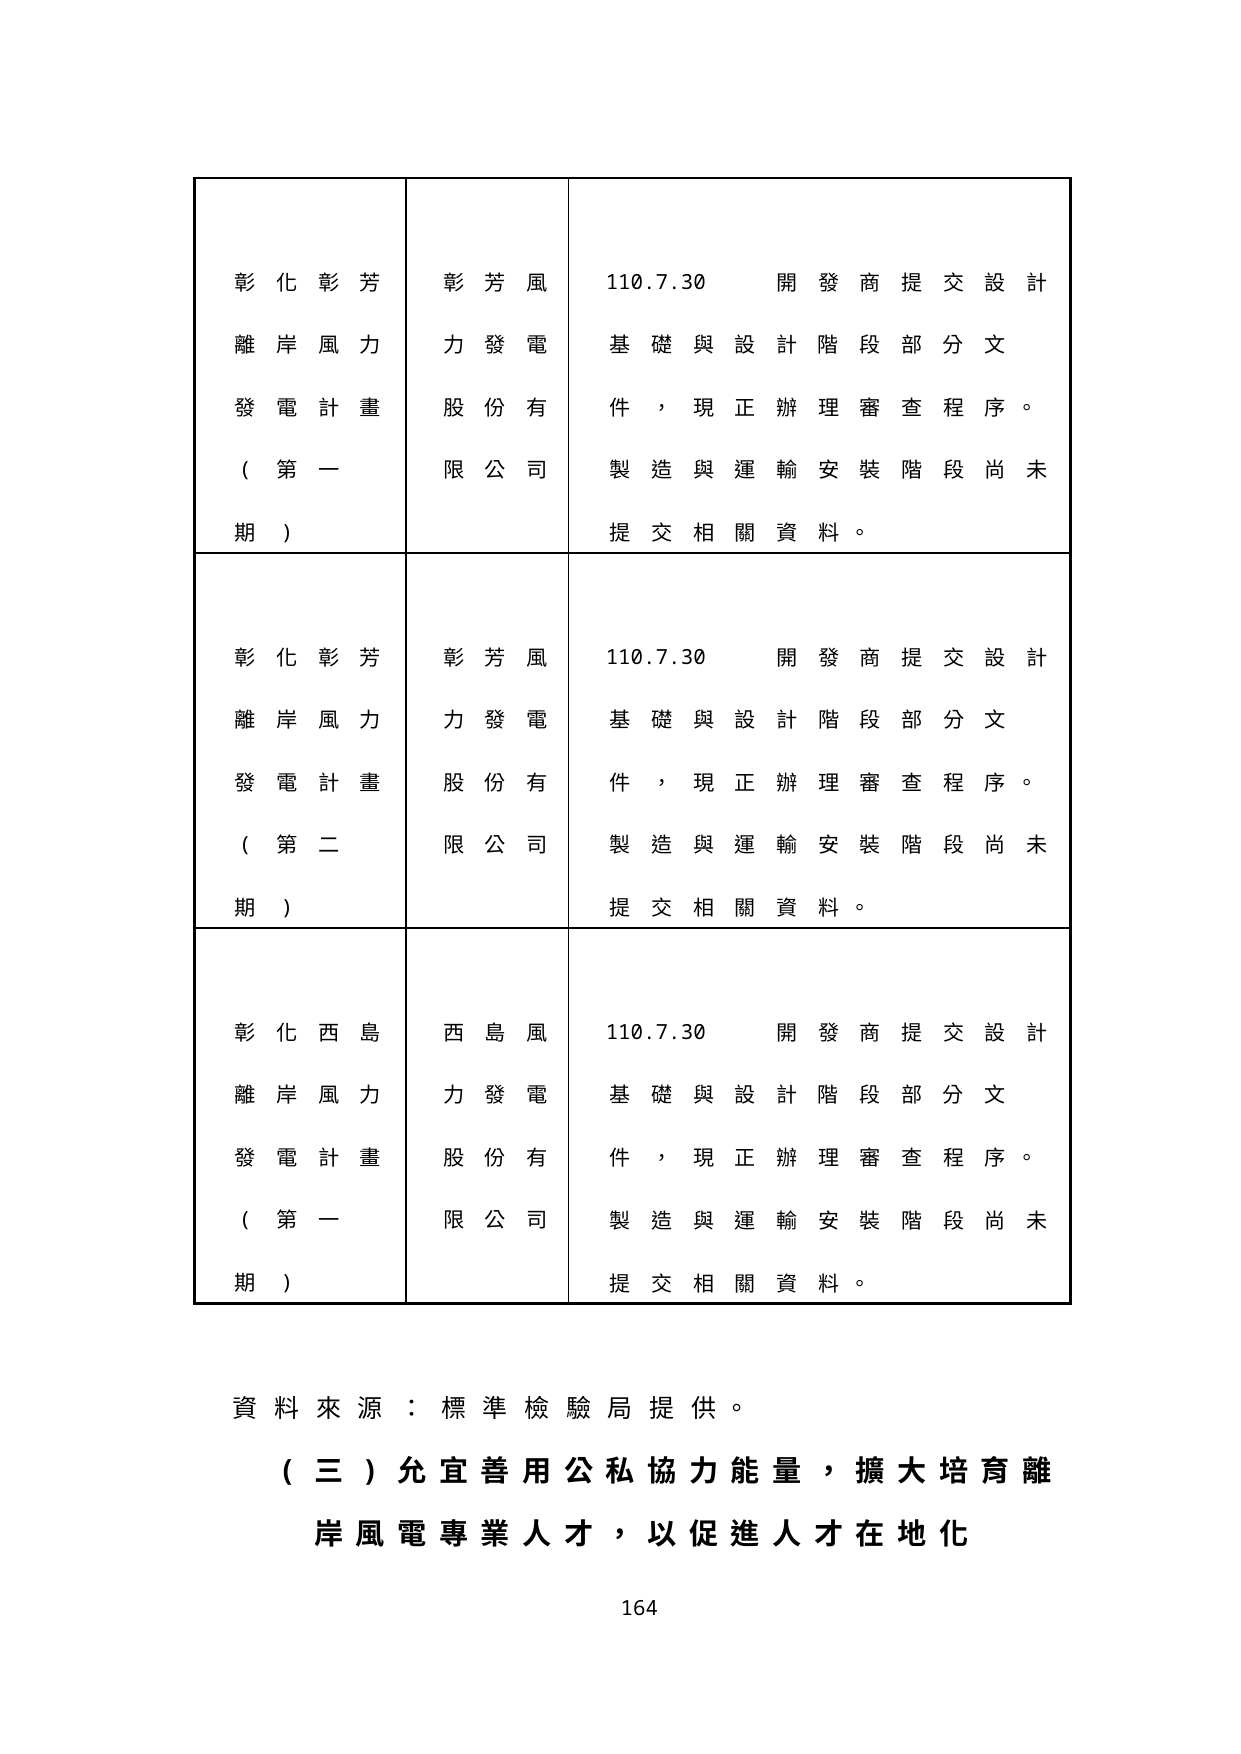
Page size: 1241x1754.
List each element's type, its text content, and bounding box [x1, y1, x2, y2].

table_cell 彰化彰芳離岸風力發電計畫(第二期) [196, 554, 405, 927]
table_cell 彰芳風力發電股份有限公司 [407, 179, 568, 552]
table_cell 110.7.30 開發商提交設計基礎與設計階段部分文件，現正辦理審查程序。 製造與運輸安裝階段尚未提交相關資料。 [569, 554, 1069, 927]
table_cell 110.7.30 開發商提交設計基礎與設計階段部分文件，現正辦理審查程序。 製造與運輸安裝階段尚未提交相關資料。 [569, 179, 1069, 552]
text 資料來源：標準檢驗局提供。 [191, 1365, 1058, 1427]
table_cell 彰化西島離岸風力發電計畫(第一期) [196, 929, 405, 1302]
table_cell 彰化彰芳離岸風力發電計畫(第一期) [196, 179, 405, 552]
table_cell 彰芳風力發電股份有限公司 [407, 554, 568, 927]
table_cell 西島風力發電股份有限公司 [407, 929, 568, 1302]
text (三)允宜善用公私協力能量，擴大培育離岸風電專業人才，以促進人才在地化 [242, 1427, 1058, 1552]
table_cell 110.7.30 開發商提交設計基礎與設計階段部分文件，現正辦理審查程序。 製造與運輸安裝階段尚未提交相關資料。 [569, 929, 1069, 1302]
